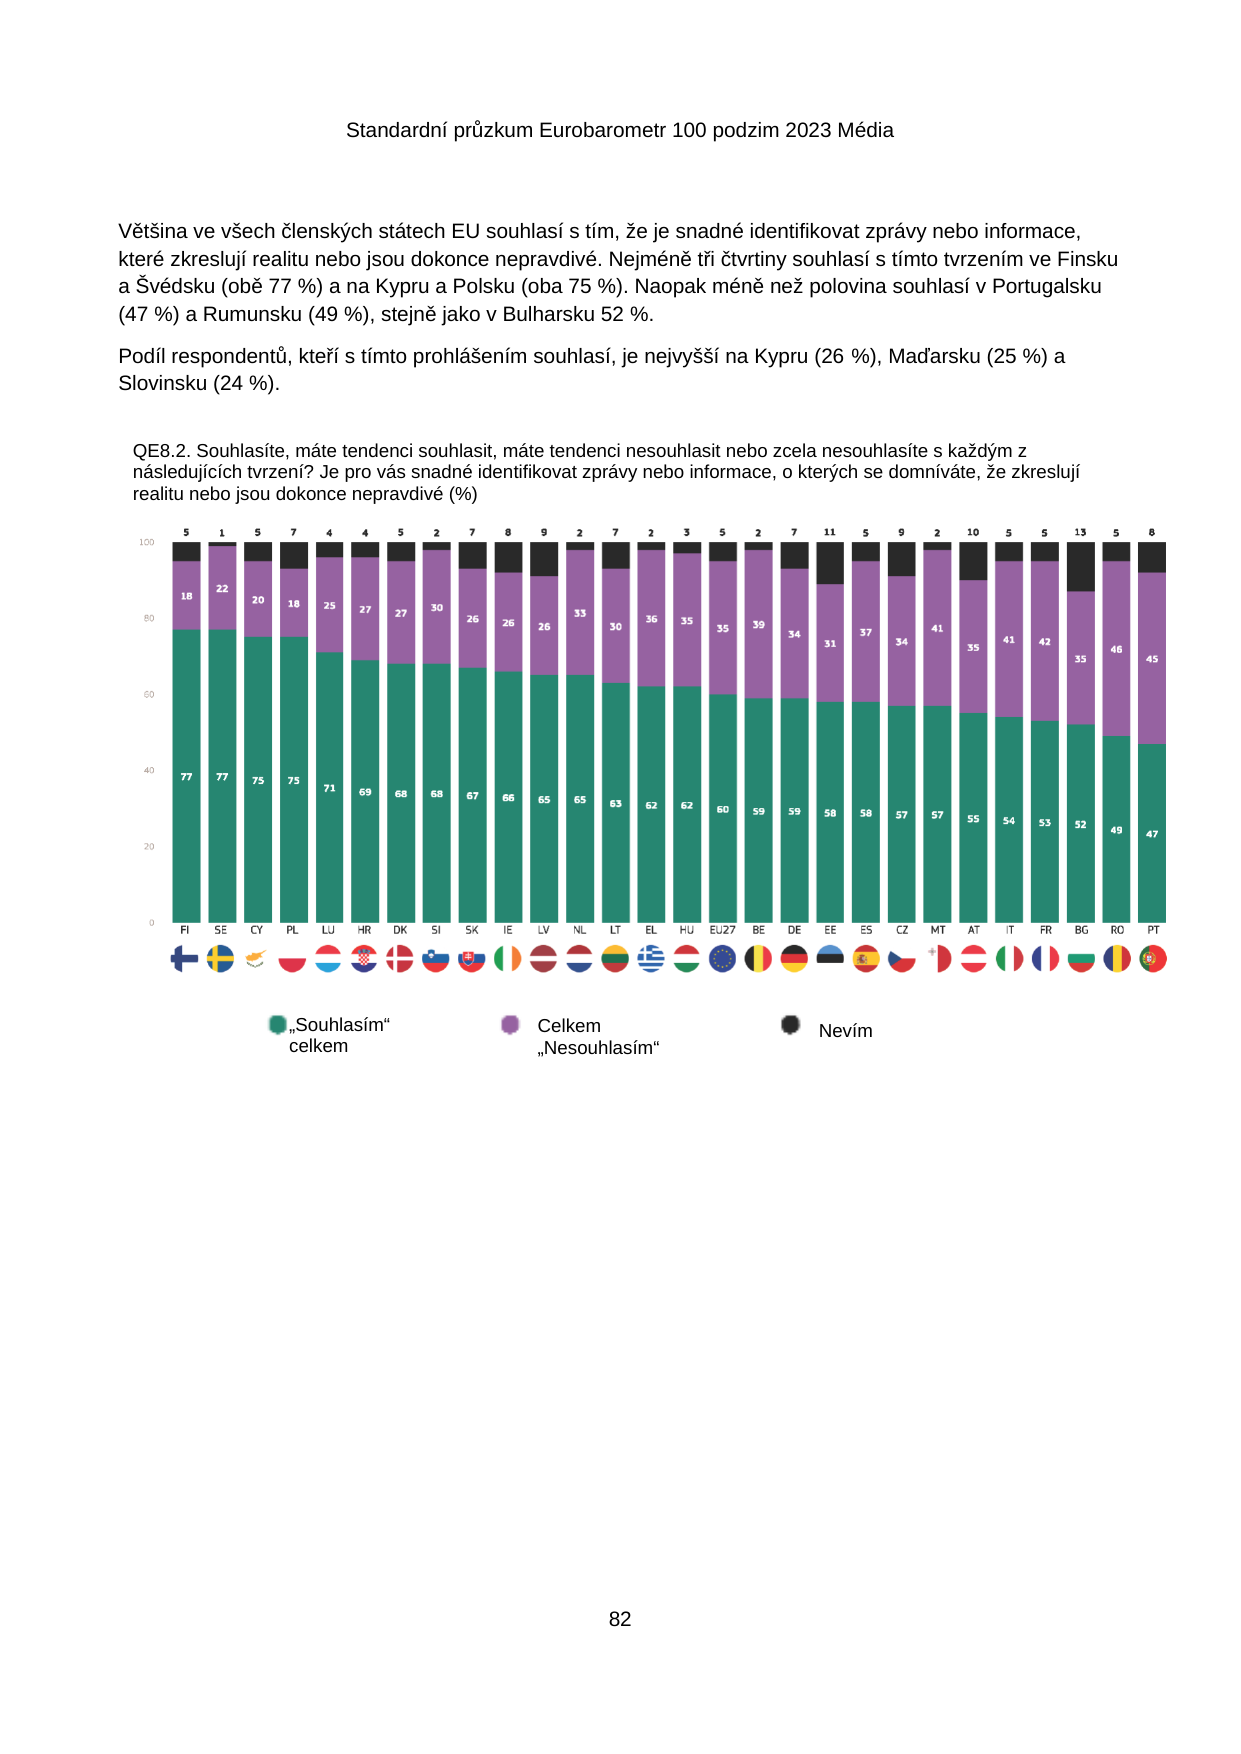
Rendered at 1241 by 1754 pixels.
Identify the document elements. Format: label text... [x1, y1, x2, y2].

picture [235, 995, 1020, 1067]
text Podíl respondentů, kteří s tímto prohlášením souhlasí, je nejvyšší na Kypru (26 %), Maďarsku (25 %) a Slovinsku (24 %). [118, 344, 1122, 395]
picture [131, 523, 1173, 978]
text Většina ve všech členských státech EU souhlasí s tím, že je snadné identifikovat zprávy nebo informace, které zkreslují realitu nebo jsou dokonce nepravdivé. Nejméně tři čtvrtiny souhlasí s tímto tvrzením ve Finsku a Švédsku (obě 77 %) a na Kypru a Polsku (oba 75 %). Naopak méně než polovina souhlasí v Portugalsku (47 %) a Rumunsku (49 %), stejně jako v Bulharsku 52 %. [118, 219, 1122, 326]
